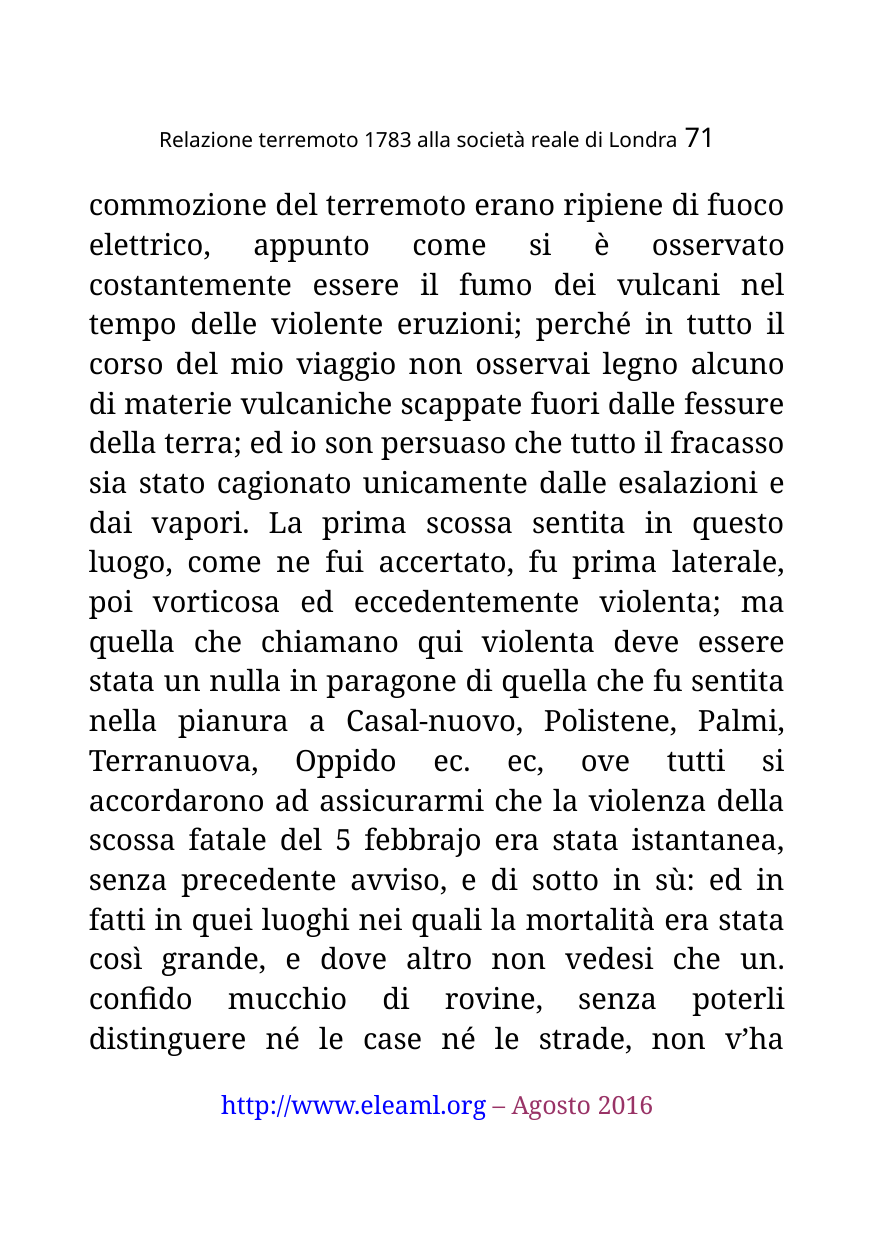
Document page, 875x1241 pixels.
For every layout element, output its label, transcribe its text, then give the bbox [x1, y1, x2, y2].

text commozione del terremoto erano ripiene di fuoco elettrico, appunto come si è osservato costantemente essere il fumo dei vulcani nel tempo delle violente eruzioni; perché in tutto il corso del mio viaggio non osservai legno alcuno di materie vulcaniche scappate fuori dalle fessure della terra; ed io son persuaso che tutto il fracasso sia stato cagionato unicamente dalle esalazioni e dai vapori. La prima scossa sentita in questo luogo, come ne fui accertato, fu prima laterale, poi vorticosa ed eccedentemente violenta; ma quella che chiamano qui violenta deve essere stata un nulla in paragone di quella che fu sentita nella pianura a Casal-nuovo, Polistene, Palmi, Terranuova, Oppido ec. ec, ove tutti si accordarono ad assicurarmi che la violenza della scossa fatale del 5 febbrajo era stata istantanea, senza precedente avviso, e di sotto in sù: ed in fatti in quei luoghi nei quali la mortalità era stata così grande, e dove altro non vedesi che un. confido mucchio di rovine, senza poterli distinguere né le case né le strade, non v’ha [88, 184, 786, 1058]
